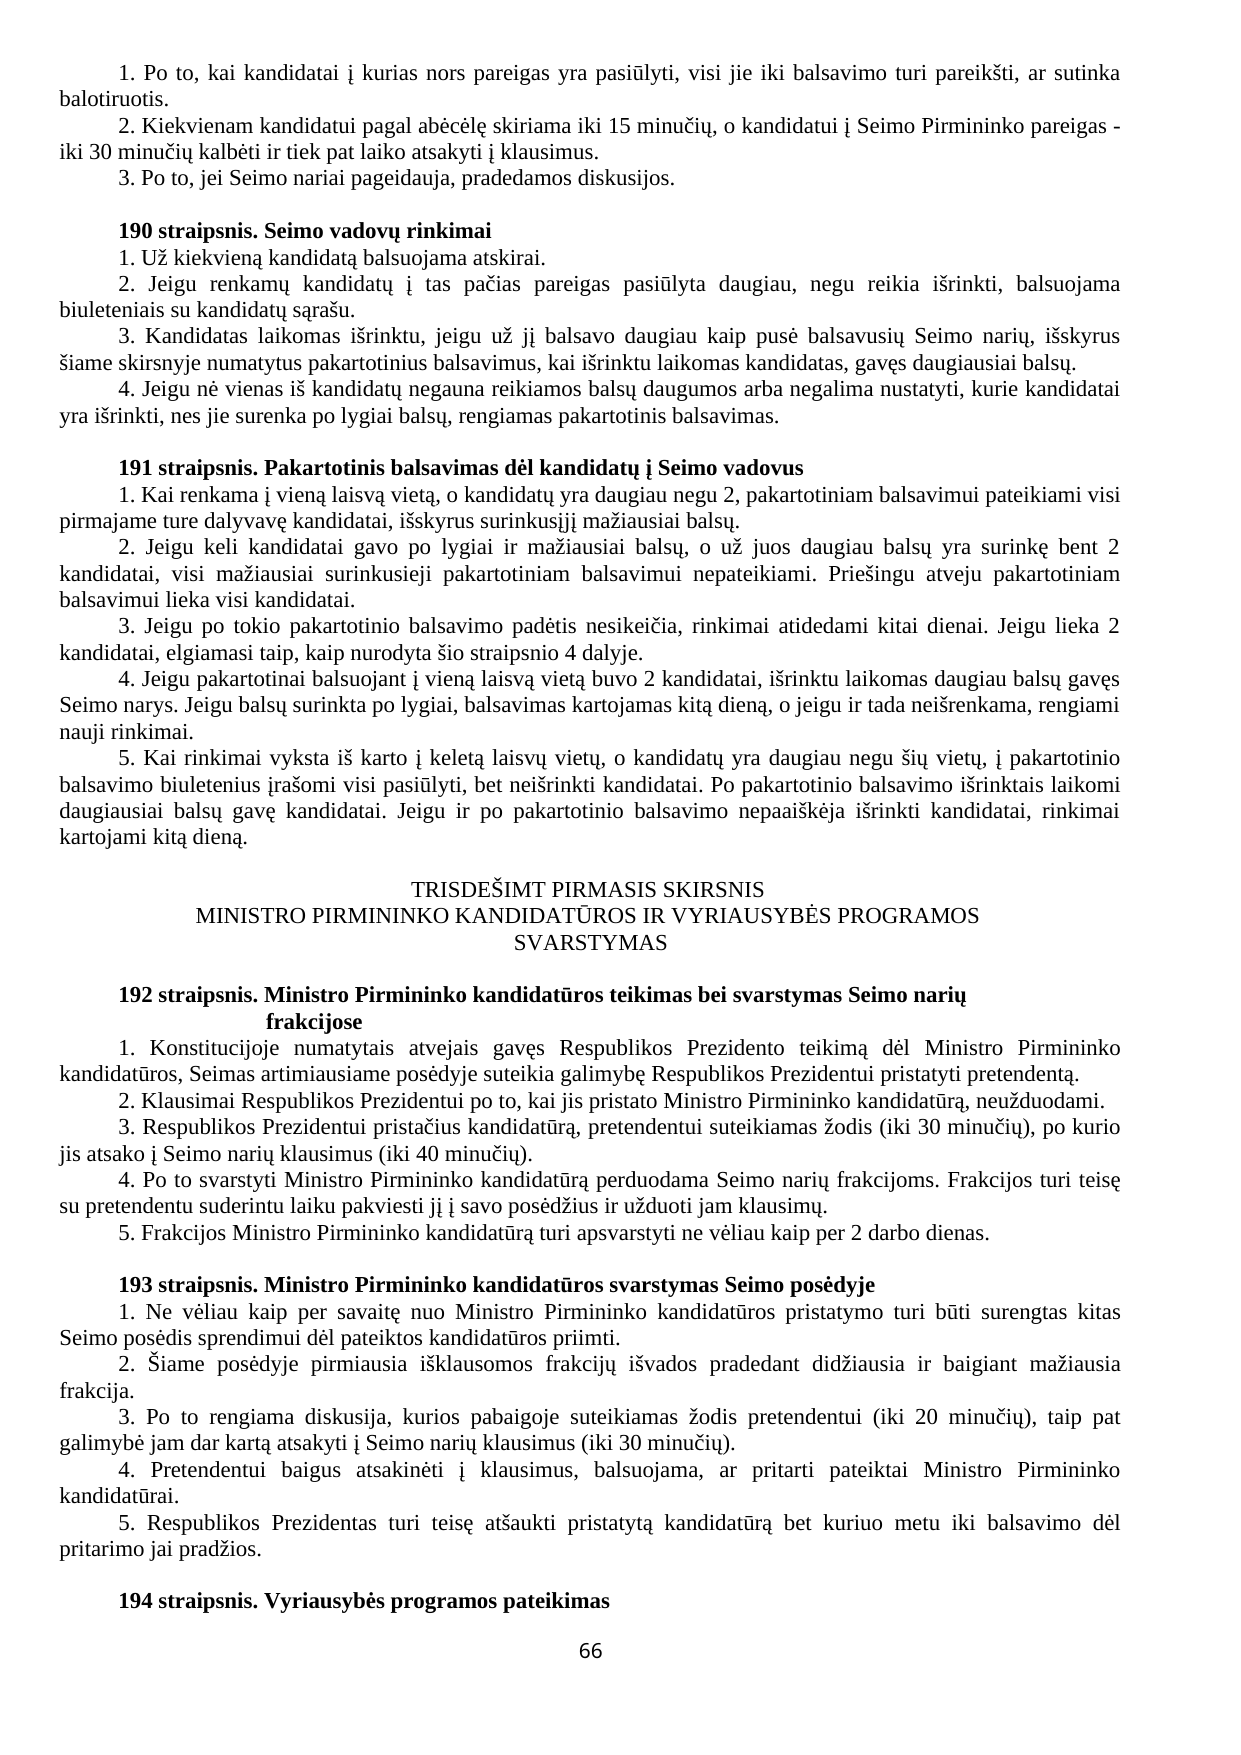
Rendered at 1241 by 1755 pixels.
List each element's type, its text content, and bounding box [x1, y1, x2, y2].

text 4. Jeigu pakartotinai balsuojant į vieną laisvą vietą buvo 2 kandidatai, išrinktu laikomas daugiau balsų gavęs Seimo narys. Jeigu balsų surinkta po lygiai, balsavimas kartojamas kitą dieną, o jeigu ir tada neišrenkama, rengiami nauji rinkimai. [59, 665, 1122, 744]
text SVARSTYMAS [59, 929, 1122, 955]
text 192 straipsnis. Ministro Pirmininko kandidatūros teikimas bei svarstymas Seimo narių [118, 981, 1122, 1008]
text 5. Respublikos Prezidentas turi teisę atšaukti pristatytą kandidatūrą bet kuriuo metu iki balsavimo dėl pritarimo jai pradžios. [59, 1508, 1122, 1561]
text 190 straipsnis. Seimo vadovų rinkimai [59, 217, 1122, 243]
text 1. Ne vėliau kaip per savaitę nuo Ministro Pirmininko kandidatūros pristatymo turi būti surengtas kitas Seimo posėdis sprendimui dėl pateiktos kandidatūros priimti. [59, 1298, 1122, 1350]
text 4. Po to svarstyti Ministro Pirmininko kandidatūrą perduodama Seimo narių frakcijoms. Frakcijos turi teisę su pretendentu suderintu laiku pakviesti jį į savo posėdžius ir užduoti jam klausimų. [59, 1166, 1122, 1219]
text 3. Po to rengiama diskusija, kurios pabaigoje suteikiamas žodis pretendentui (iki 20 minučių), taip pat galimybė jam dar kartą atsakyti į Seimo narių klausimus (iki 30 minučių). [59, 1403, 1122, 1456]
text TRISDEŠIMT PIRMASIS SKIRSNIS [59, 876, 1122, 902]
text 2. Jeigu keli kandidatai gavo po lygiai ir mažiausiai balsų, o už juos daugiau balsų yra surinkę bent 2 kandidatai, visi mažiausiai surinkusieji pakartotiniam balsavimui nepateikiami. Priešingu atveju pakartotiniam balsavimui lieka visi kandidatai. [59, 533, 1122, 612]
text 3. Respublikos Prezidentui pristačius kandidatūrą, pretendentui suteikiamas žodis (iki 30 minučių), po kurio jis atsako į Seimo narių klausimus (iki 40 minučių). [59, 1113, 1122, 1166]
text 1. Konstitucijoje numatytais atvejais gavęs Respublikos Prezidento teikimą dėl Ministro Pirmininko kandidatūros, Seimas artimiausiame posėdyje suteikia galimybę Respublikos Prezidentui pristatyti pretendentą. [59, 1034, 1122, 1087]
text 1. Kai renkama į vieną laisvą vietą, o kandidatų yra daugiau negu 2, pakartotiniam balsavimui pateikiami visi pirmajame ture dalyvavę kandidatai, išskyrus surinkusįjį mažiausiai balsų. [59, 481, 1122, 533]
text 191 straipsnis. Pakartotinis balsavimas dėl kandidatų į Seimo vadovus [59, 454, 1122, 481]
text frakcijose [266, 1008, 1122, 1034]
text 5. Kai rinkimai vyksta iš karto į keletą laisvų vietų, o kandidatų yra daugiau negu šių vietų, į pakartotinio balsavimo biuletenius įrašomi visi pasiūlyti, bet neišrinkti kandidatai. Po pakartotinio balsavimo išrinktais laikomi daugiausiai balsų gavę kandidatai. Jeigu ir po pakartotinio balsavimo nepaaiškėja išrinkti kandidatai, rinkimai kartojami kitą dieną. [59, 744, 1122, 850]
text 4. Pretendentui baigus atsakinėti į klausimus, balsuojama, ar pritarti pateiktai Ministro Pirmininko kandidatūrai. [59, 1456, 1122, 1508]
text 1. Po to, kai kandidatai į kurias nors pareigas yra pasiūlyti, visi jie iki balsavimo turi pareikšti, ar sutinka balotiruotis. [59, 59, 1122, 112]
text 3. Kandidatas laikomas išrinktu, jeigu už jį balsavo daugiau kaip pusė balsavusių Seimo narių, išskyrus šiame skirsnyje numatytus pakartotinius balsavimus, kai išrinktu laikomas kandidatas, gavęs daugiausiai balsų. [59, 323, 1122, 375]
text 2. Jeigu renkamų kandidatų į tas pačias pareigas pasiūlyta daugiau, negu reikia išrinkti, balsuojama biuleteniais su kandidatų sąrašu. [59, 270, 1122, 323]
text 194 straipsnis. Vyriausybės programos pateikimas [59, 1588, 1122, 1614]
text 5. Frakcijos Ministro Pirmininko kandidatūrą turi apsvarstyti ne vėliau kaip per 2 darbo dienas. [59, 1219, 1122, 1245]
text 3. Po to, jei Seimo nariai pageidauja, pradedamos diskusijos. [59, 164, 1122, 191]
text 193 straipsnis. Ministro Pirmininko kandidatūros svarstymas Seimo posėdyje [59, 1271, 1122, 1298]
text 2. Klausimai Respublikos Prezidentui po to, kai jis pristato Ministro Pirmininko kandidatūrą, neužduodami. [59, 1087, 1122, 1113]
text 4. Jeigu nė vienas iš kandidatų negauna reikiamos balsų daugumos arba negalima nustatyti, kurie kandidatai yra išrinkti, nes jie surenka po lygiai balsų, rengiamas pakartotinis balsavimas. [59, 375, 1122, 428]
text 2. Kiekvienam kandidatui pagal abėcėlę skiriama iki 15 minučių, o kandidatui į Seimo Pirmininko pareigas - iki 30 minučių kalbėti ir tiek pat laiko atsakyti į klausimus. [59, 112, 1122, 164]
text MINISTRO PIRMININKO KANDIDATŪROS IR VYRIAUSYBĖS PROGRAMOS [59, 902, 1122, 929]
text 2. Šiame posėdyje pirmiausia išklausomos frakcijų išvados pradedant didžiausia ir baigiant mažiausia frakcija. [59, 1350, 1122, 1403]
text 3. Jeigu po tokio pakartotinio balsavimo padėtis nesikeičia, rinkimai atidedami kitai dienai. Jeigu lieka 2 kandidatai, elgiamasi taip, kaip nurodyta šio straipsnio 4 dalyje. [59, 612, 1122, 665]
text 1. Už kiekvieną kandidatą balsuojama atskirai. [59, 243, 1122, 270]
